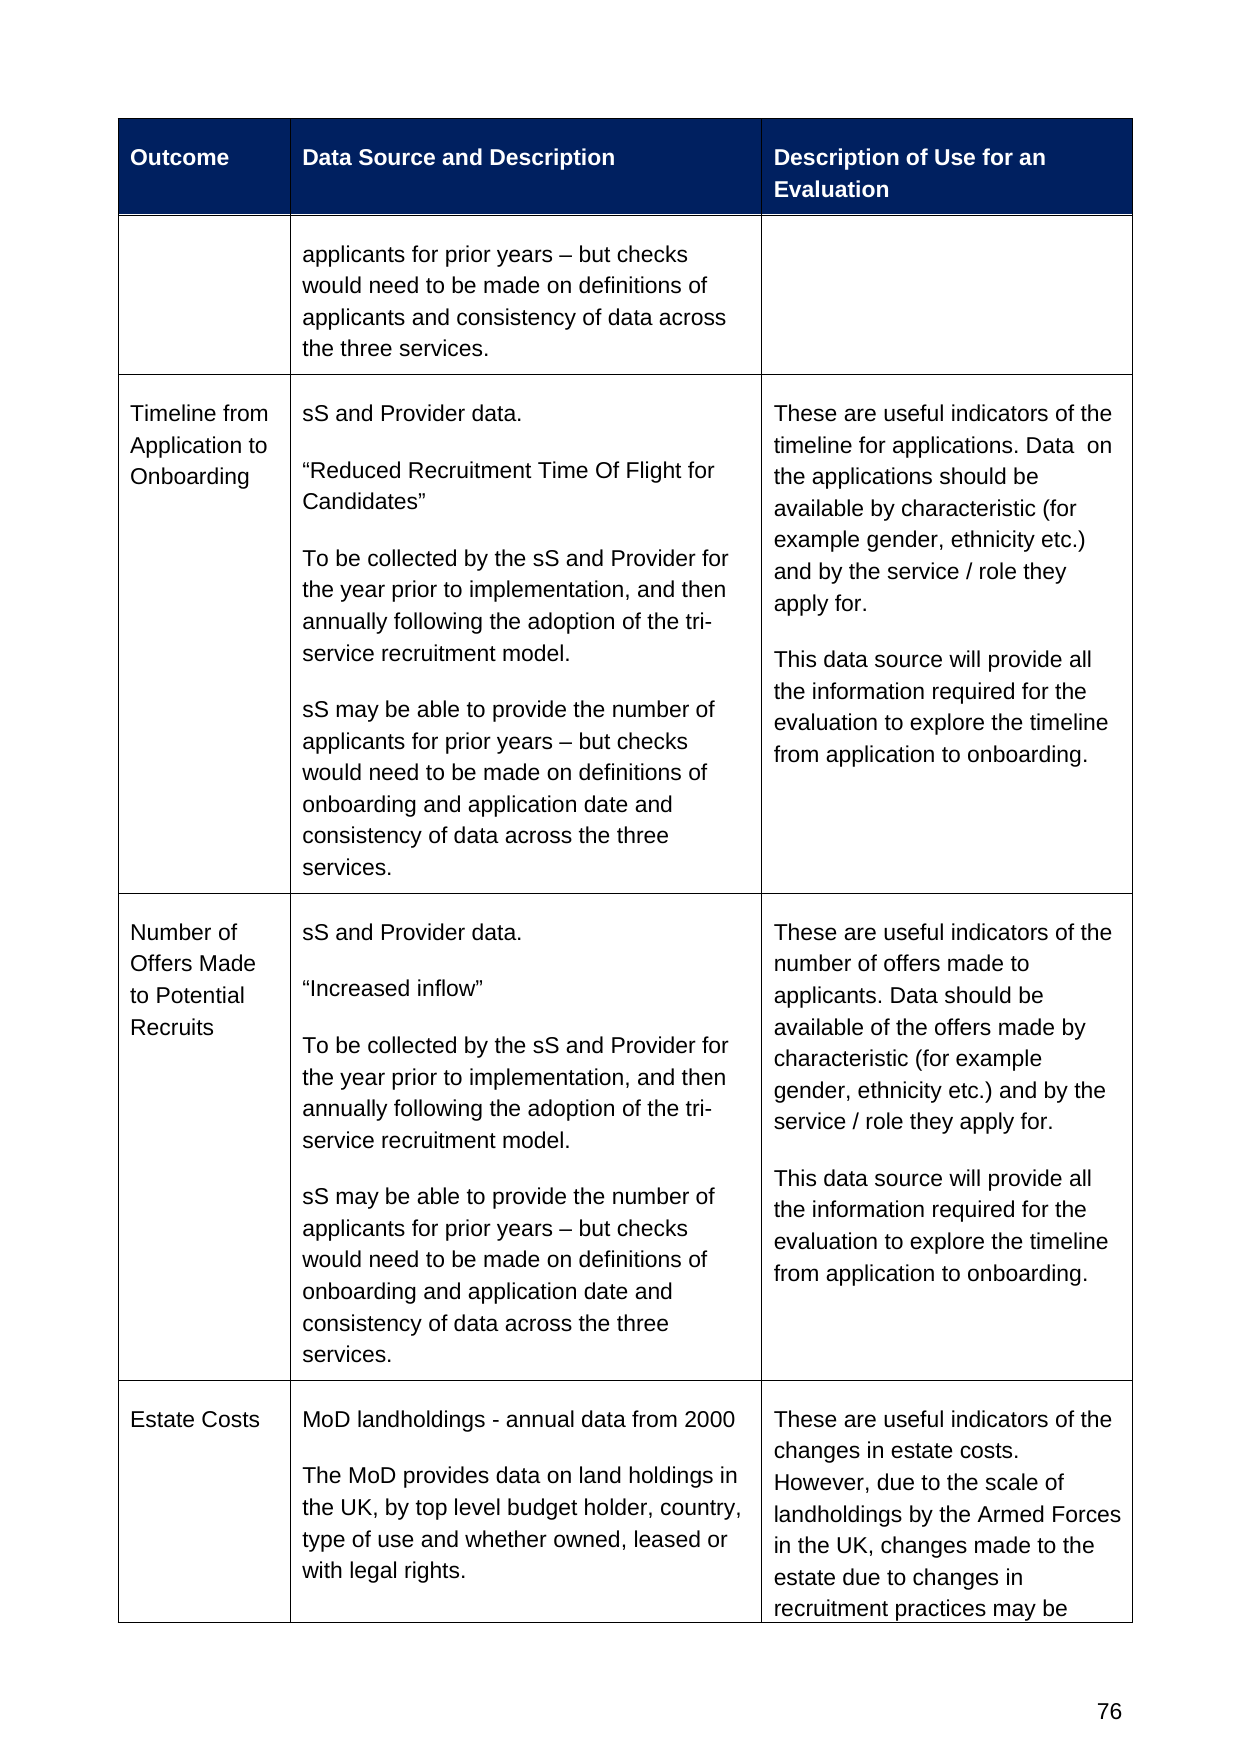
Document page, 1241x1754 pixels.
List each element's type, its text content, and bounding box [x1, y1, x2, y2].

table_cell Number of Offers Made to Potential Recruits [119, 894, 290, 1380]
table_cell [762, 216, 1132, 374]
table_cell MoD landholdings - annual data from 2000 The MoD provides data on land holdings in the UK, by top level budget holder, country, type of use and whether owned, leased or with legal rights. [291, 1381, 761, 1622]
table_cell Estate Costs [119, 1381, 290, 1622]
table_header Data Source and Description [291, 119, 761, 214]
table_cell These are useful indicators of the changes in estate costs. However, due to the scale of landholdings by the Armed Forces in the UK, changes made to the estate due to changes in recruitment practices may be [762, 1381, 1132, 1622]
table_header Description of Use for an Evaluation [762, 119, 1132, 214]
table_cell [119, 216, 290, 374]
table_cell sS and Provider data. “Reduced Recruitment Time Of Flight for Candidates” To be collected by the sS and Provider for the year prior to implementation, and then annually following the adoption of the tri-service recruitment model. sS may be able to provide the number of applicants for prior years – but checks would need to be made on definitions of onboarding and application date and consistency of data across the three services. [291, 375, 761, 893]
table_cell These are useful indicators of the timeline for applications. Data on the applications should be available by characteristic (for example gender, ethnicity etc.) and by the service / role they apply for. This data source will provide all the information required for the evaluation to explore the timeline from application to onboarding. [762, 375, 1132, 893]
table_cell Timeline from Application to Onboarding [119, 375, 290, 893]
table_header Outcome [119, 119, 290, 214]
table_cell sS and Provider data. “Increased inflow” To be collected by the sS and Provider for the year prior to implementation, and then annually following the adoption of the tri-service recruitment model. sS may be able to provide the number of applicants for prior years – but checks would need to be made on definitions of onboarding and application date and consistency of data across the three services. [291, 894, 761, 1380]
table_cell applicants for prior years – but checks would need to be made on definitions of applicants and consistency of data across the three services. [291, 216, 761, 374]
table_cell These are useful indicators of the number of offers made to applicants. Data should be available of the offers made by characteristic (for example gender, ethnicity etc.) and by the service / role they apply for. This data source will provide all the information required for the evaluation to explore the timeline from application to onboarding. [762, 894, 1132, 1380]
